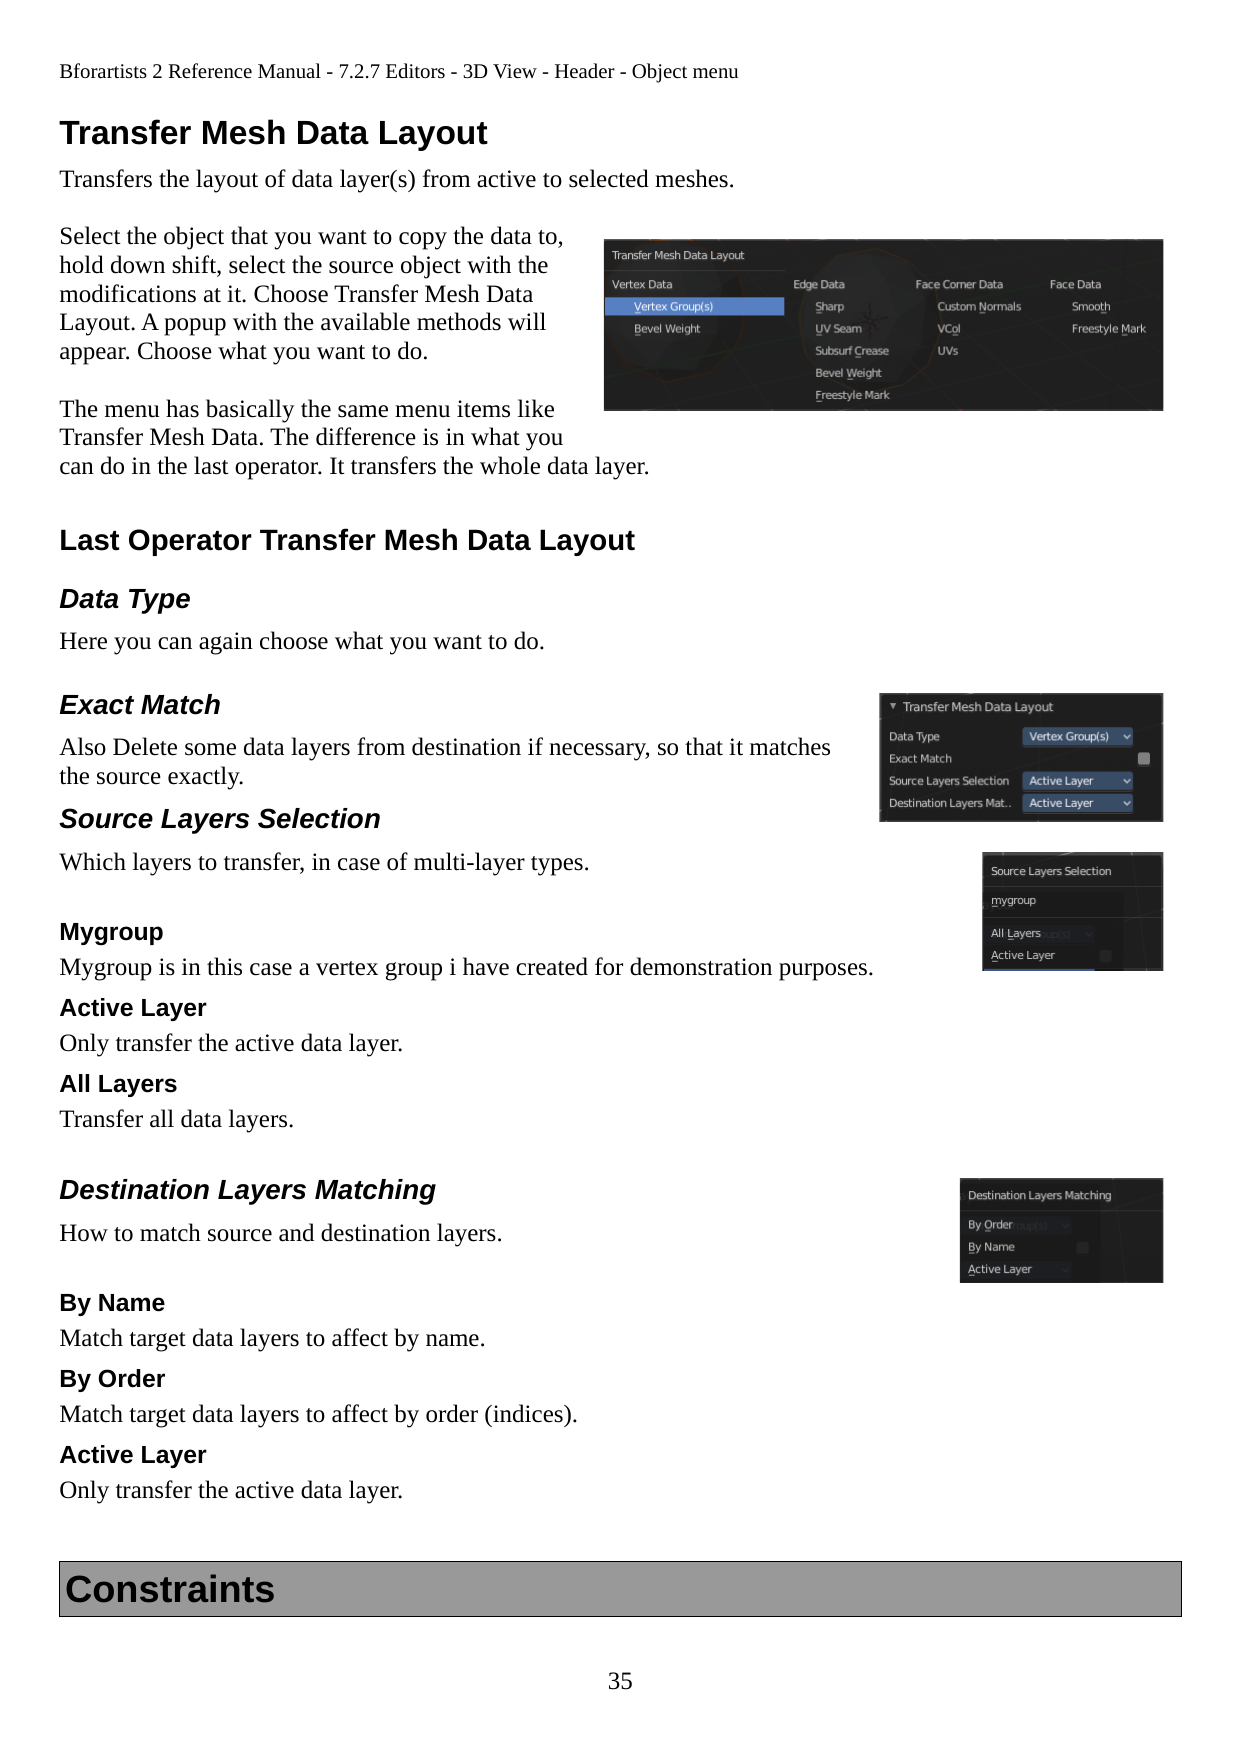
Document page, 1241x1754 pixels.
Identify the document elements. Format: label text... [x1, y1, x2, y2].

text Only transfer the active data layer. [59, 1028, 1181, 1056]
subtitle Transfer Mesh Data Layout [59, 113, 1181, 151]
subtitle Mygroup [59, 917, 982, 945]
text How to match source and destination layers. [59, 1218, 959, 1247]
text Match target data layers to affect by name. [59, 1323, 1181, 1352]
text Mygroup is in this case a vertex group i have created for demonstration purposes. [59, 952, 1181, 980]
subtitle Active Layer [59, 1440, 1181, 1469]
subtitle All Layers [59, 1069, 1181, 1097]
text Select the object that you want to copy the data to, hold down shift, select the source object with the modifications at it. Choose Transfer Mesh Data Layout. A popup with the available methods will appear. Choose what you want to do. [59, 221, 1181, 365]
subtitle [1164, 917, 1181, 945]
text Which layers to transfer, in case of multi-layer types. [59, 847, 1181, 876]
subtitle Exact Match [59, 688, 1181, 720]
picture [603, 239, 1164, 411]
text Match target data layers to affect by order (indices). [59, 1399, 1181, 1428]
picture [982, 852, 1164, 971]
subtitle Active Layer [59, 993, 1181, 1021]
text Only transfer the active data layer. [59, 1475, 1181, 1504]
subtitle Data Type [59, 582, 1181, 614]
subtitle By Order [59, 1364, 1181, 1393]
picture [959, 1178, 1164, 1283]
text Transfer all data layers. [59, 1104, 1181, 1132]
text Here you can again choose what you want to do. [59, 626, 1181, 655]
table_header Constraints [60, 1562, 1181, 1616]
subtitle Source Layers Selection [59, 802, 1181, 834]
subtitle By Name [59, 1288, 1181, 1317]
subtitle Last Operator Transfer Mesh Data Layout [59, 523, 1181, 557]
text Transfers the layout of data layer(s) from active to selected meshes. [59, 164, 1181, 192]
subtitle Destination Layers Matching [59, 1174, 1181, 1206]
text Also Delete some data layers from destination if necessary, so that it matches the source exactly. [59, 732, 879, 790]
text The menu has basically the same menu items like Transfer Mesh Data. The difference is in what you can do in the last operator. It transfers the whole data layer. [59, 394, 1181, 480]
picture [879, 693, 1164, 822]
